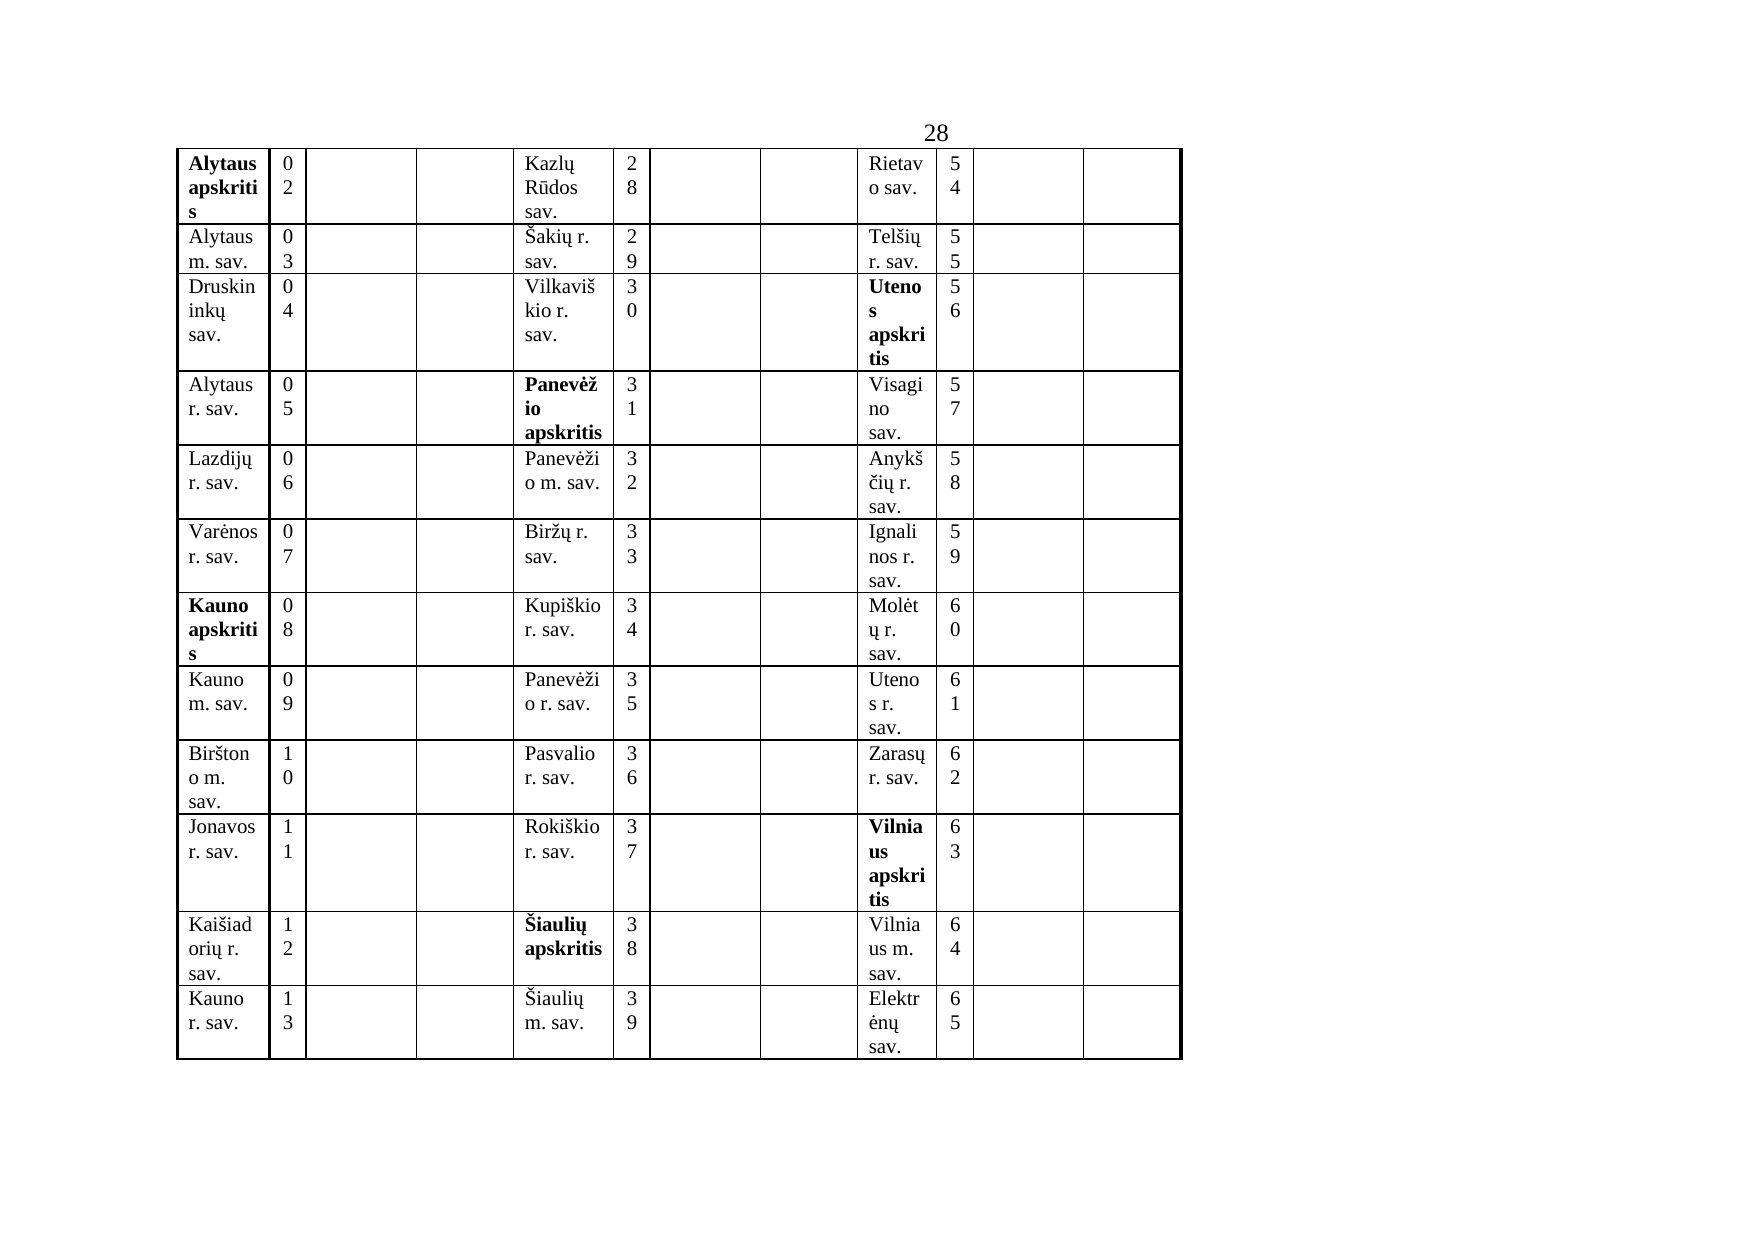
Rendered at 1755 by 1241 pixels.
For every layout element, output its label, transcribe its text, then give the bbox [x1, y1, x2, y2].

table_cell [417, 667, 513, 739]
table_cell [974, 815, 1083, 911]
table_cell Alytaus m. sav. [179, 225, 268, 273]
table_cell 61 [937, 667, 973, 739]
table_cell [974, 667, 1083, 739]
table_cell 63 [937, 815, 973, 911]
table_cell [974, 274, 1083, 370]
table_cell Druskininkų sav. [179, 274, 268, 370]
table_cell 39 [614, 986, 649, 1058]
table_cell [761, 225, 857, 273]
table_cell [651, 667, 760, 739]
table_cell [761, 372, 857, 444]
table_cell [1084, 520, 1179, 592]
table_cell 54 [937, 149, 973, 223]
table_cell [651, 274, 760, 370]
table_cell Kauno apskritis [179, 593, 268, 665]
table_cell 30 [614, 274, 649, 370]
table_cell [974, 520, 1083, 592]
table_cell Lazdijų r. sav. [179, 446, 268, 518]
table_cell 12 [271, 912, 305, 984]
table_cell [761, 986, 857, 1058]
table_cell Molėtų r. sav. [858, 593, 936, 665]
table_cell [651, 912, 760, 984]
table_cell 34 [614, 593, 649, 665]
table_cell [1084, 912, 1179, 984]
table_cell [307, 446, 416, 518]
table_cell [417, 149, 513, 223]
table_cell [307, 520, 416, 592]
table_cell 04 [271, 274, 305, 370]
table_cell [307, 986, 416, 1058]
table_cell 65 [937, 986, 973, 1058]
table_cell [1084, 372, 1179, 444]
table_cell 36 [614, 741, 649, 813]
table_cell Šakių r. sav. [514, 225, 613, 273]
table_cell Rokiškio r. sav. [514, 815, 613, 911]
table_cell 10 [271, 741, 305, 813]
table_cell Kauno r. sav. [179, 986, 268, 1058]
table_cell Rietavo sav. [858, 149, 936, 223]
table_cell 35 [614, 667, 649, 739]
table_cell Varėnos r. sav. [179, 520, 268, 592]
table_cell [974, 372, 1083, 444]
table_cell 05 [271, 372, 305, 444]
table_cell Elektrėnų sav. [858, 986, 936, 1058]
table_cell [1084, 274, 1179, 370]
table_cell 37 [614, 815, 649, 911]
table_cell [307, 815, 416, 911]
table_cell Kaišiadorių r. sav. [179, 912, 268, 984]
table_cell 64 [937, 912, 973, 984]
table_cell [307, 149, 416, 223]
table_cell 08 [271, 593, 305, 665]
table_cell 31 [614, 372, 649, 444]
table_cell [1084, 815, 1179, 911]
table_cell Birštono m. sav. [179, 741, 268, 813]
table_cell 09 [271, 667, 305, 739]
table_cell Šiaulių apskritis [514, 912, 613, 984]
table_cell Kupiškio r. sav. [514, 593, 613, 665]
table_cell 28 [614, 149, 649, 223]
table_cell [651, 815, 760, 911]
table_cell [417, 593, 513, 665]
table_cell 32 [614, 446, 649, 518]
table_cell 55 [937, 225, 973, 273]
table_cell [307, 372, 416, 444]
table_cell [761, 667, 857, 739]
table_cell [761, 274, 857, 370]
table_cell Ignalinos r. sav. [858, 520, 936, 592]
table_cell Vilniaus m. sav. [858, 912, 936, 984]
table_cell [761, 593, 857, 665]
table_cell 11 [271, 815, 305, 911]
table_cell [651, 446, 760, 518]
table_cell [974, 741, 1083, 813]
table_cell [761, 815, 857, 911]
table_cell Panevėžio m. sav. [514, 446, 613, 518]
table_cell [417, 741, 513, 813]
table_cell Jonavos r. sav. [179, 815, 268, 911]
table_cell Pasvalio r. sav. [514, 741, 613, 813]
table_cell Kauno m. sav. [179, 667, 268, 739]
table_cell 60 [937, 593, 973, 665]
table_cell 62 [937, 741, 973, 813]
table_cell 57 [937, 372, 973, 444]
table_cell 58 [937, 446, 973, 518]
table_cell 02 [271, 149, 305, 223]
table_cell [974, 912, 1083, 984]
table_cell [651, 225, 760, 273]
table_cell [974, 986, 1083, 1058]
table_cell Telšių r. sav. [858, 225, 936, 273]
table_cell [417, 912, 513, 984]
table_cell Biržų r. sav. [514, 520, 613, 592]
table_cell [417, 274, 513, 370]
table_cell [307, 912, 416, 984]
table_cell [1084, 741, 1179, 813]
table_cell [307, 593, 416, 665]
table_cell [651, 520, 760, 592]
table_cell [417, 520, 513, 592]
table_cell 03 [271, 225, 305, 273]
table_cell [307, 225, 416, 273]
table_cell [761, 741, 857, 813]
table_cell [1084, 593, 1179, 665]
table_cell [1084, 149, 1179, 223]
table_cell [307, 274, 416, 370]
table_cell Vilniaus apskritis [858, 815, 936, 911]
table_cell Alytaus r. sav. [179, 372, 268, 444]
table_cell 33 [614, 520, 649, 592]
table_cell [417, 225, 513, 273]
table_cell [974, 149, 1083, 223]
table_cell [651, 372, 760, 444]
table_cell Visagino sav. [858, 372, 936, 444]
table_cell [974, 446, 1083, 518]
table_cell [1084, 667, 1179, 739]
table_cell Panevėžio r. sav. [514, 667, 613, 739]
table_cell [651, 593, 760, 665]
table_cell [417, 446, 513, 518]
table_cell [307, 667, 416, 739]
table_cell Anykščių r. sav. [858, 446, 936, 518]
table_cell [417, 372, 513, 444]
table_cell [1084, 446, 1179, 518]
table_cell [651, 149, 760, 223]
table_cell Panevėžio apskritis [514, 372, 613, 444]
table_cell Kazlų Rūdos sav. [514, 149, 613, 223]
table_cell [417, 986, 513, 1058]
table_cell Vilkaviškio r. sav. [514, 274, 613, 370]
table_cell [651, 741, 760, 813]
table_cell 59 [937, 520, 973, 592]
table_cell [651, 986, 760, 1058]
table_cell 56 [937, 274, 973, 370]
table_cell 38 [614, 912, 649, 984]
table_cell [974, 225, 1083, 273]
table_cell [1084, 225, 1179, 273]
table_cell [417, 815, 513, 911]
table_cell [974, 593, 1083, 665]
table_cell [761, 520, 857, 592]
table_cell 07 [271, 520, 305, 592]
table_cell Utenos r. sav. [858, 667, 936, 739]
table_cell [761, 149, 857, 223]
table_cell 13 [271, 986, 305, 1058]
table_cell Zarasų r. sav. [858, 741, 936, 813]
table_cell [761, 446, 857, 518]
table_cell Alytaus apskritis [179, 149, 268, 223]
table_cell 06 [271, 446, 305, 518]
table_cell [761, 912, 857, 984]
table_cell [307, 741, 416, 813]
table_cell 29 [614, 225, 649, 273]
table_cell Utenos apskritis [858, 274, 936, 370]
table_cell [1084, 986, 1179, 1058]
table_cell Šiaulių m. sav. [514, 986, 613, 1058]
